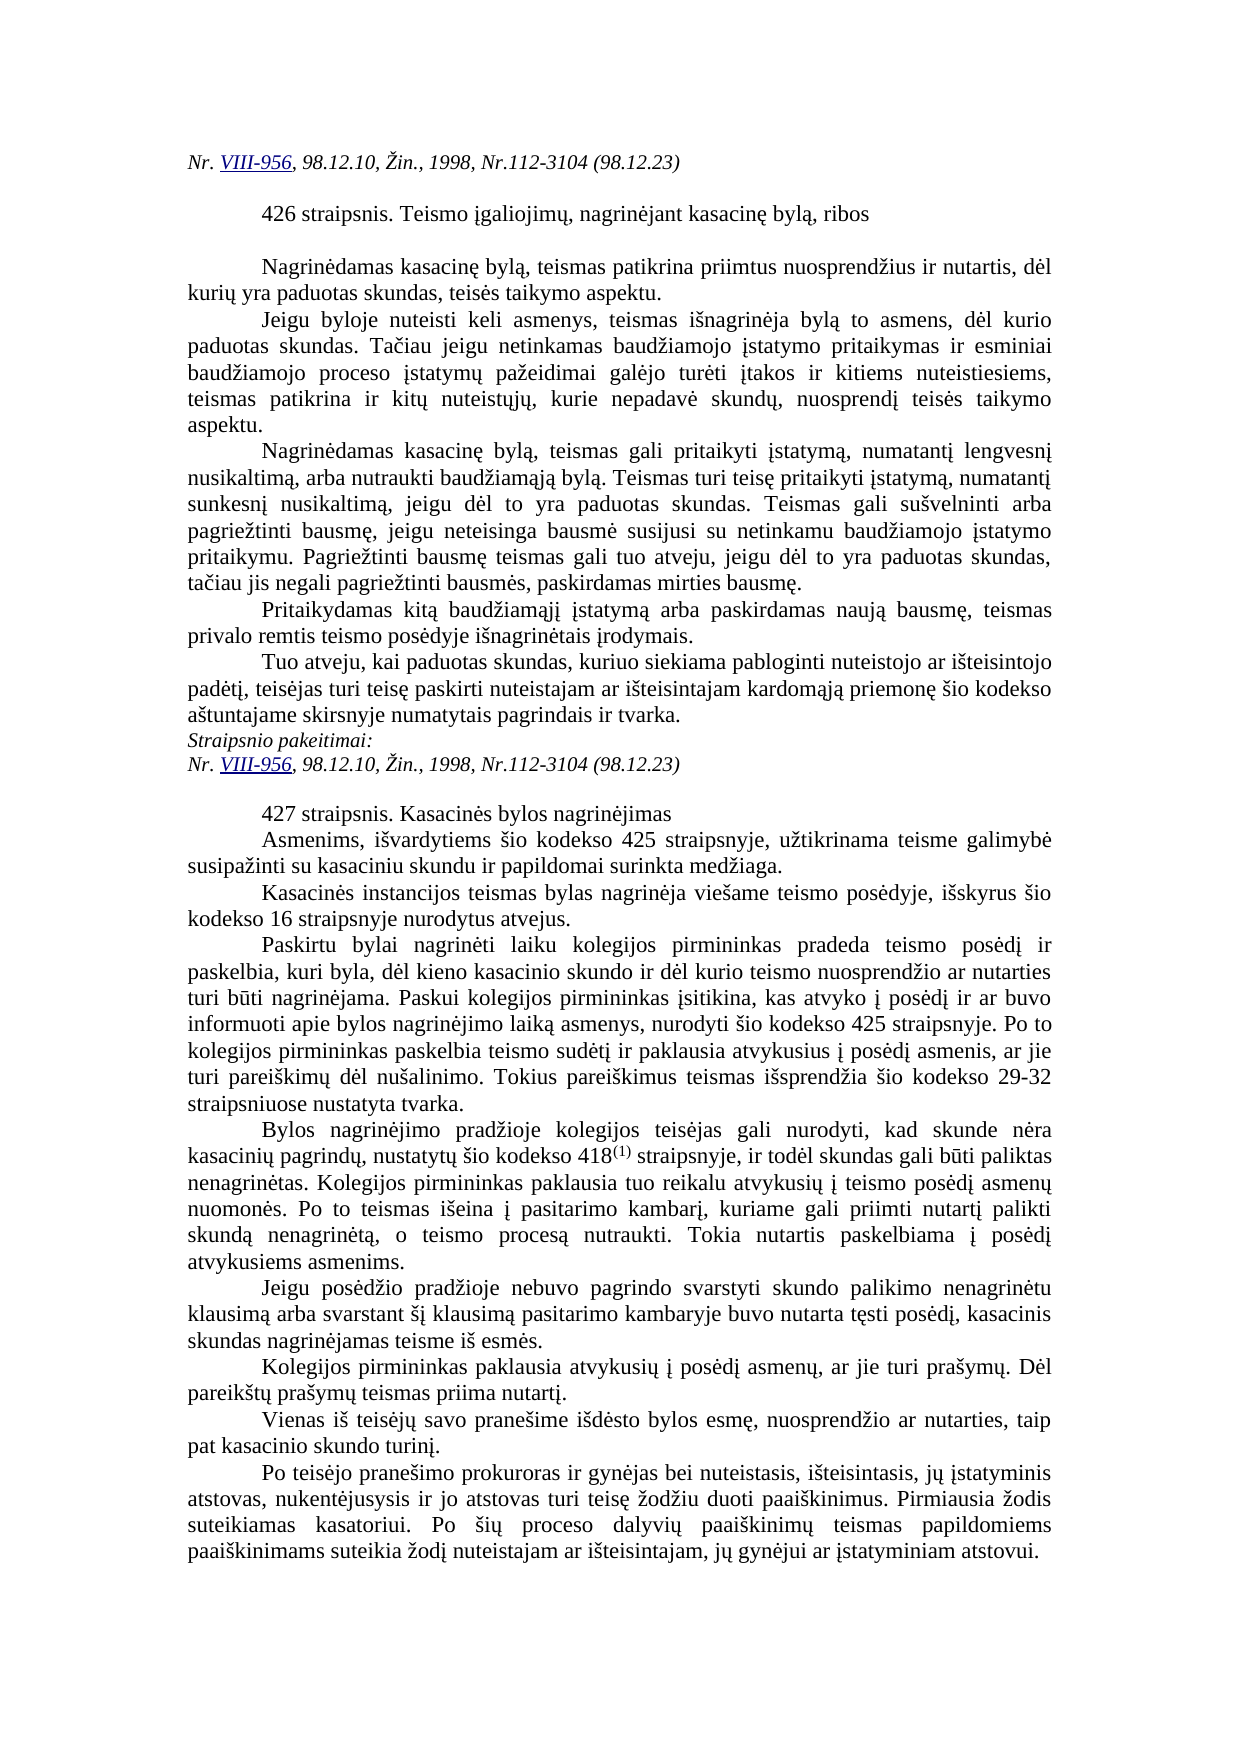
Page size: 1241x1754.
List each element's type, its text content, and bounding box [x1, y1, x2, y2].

text Jeigu posėdžio pradžioje nebuvo pagrindo svarstyti skundo palikimo nenagrinėtu klausimą arba svarstant šį klausimą pasitarimo kambaryje buvo nutarta tęsti posėdį, kasacinis skundas nagrinėjamas teisme iš esmės. [187, 1274, 1053, 1353]
text Nr. VIII-956, 98.12.10, Žin., 1998, Nr.112-3104 (98.12.23) [187, 150, 1053, 174]
text Kasacinės instancijos teismas bylas nagrinėja viešame teismo posėdyje, išskyrus šio kodekso 16 straipsnyje nurodytus atvejus. [187, 879, 1053, 931]
text 426 straipsnis. Teismo įgaliojimų, nagrinėjant kasacinę bylą, ribos [187, 200, 1053, 227]
text Nagrinėdamas kasacinę bylą, teismas gali pritaikyti įstatymą, numatantį lengvesnį nusikaltimą, arba nutraukti baudžiamąją bylą. Teismas turi teisę pritaikyti įstatymą, numatantį sunkesnį nusikaltimą, jeigu dėl to yra paduotas skundas. Teismas gali sušvelninti arba pagriežtinti bausmę, jeigu neteisinga bausmė susijusi su netinkamu baudžiamojo įstatymo pritaikymu. Pagriežtinti bausmę teismas gali tuo atveju, jeigu dėl to yra paduotas skundas, tačiau jis negali pagriežtinti bausmės, paskirdamas mirties bausmę. [187, 438, 1053, 596]
text Pritaikydamas kitą baudžiamąjį įstatymą arba paskirdamas naują bausmę, teismas privalo remtis teismo posėdyje išnagrinėtais įrodymais. [187, 596, 1053, 648]
text Straipsnio pakeitimai: [187, 727, 1053, 752]
text Asmenims, išvardytiems šio kodekso 425 straipsnyje, užtikrinama teisme galimybė susipažinti su kasaciniu skundu ir papildomai surinkta medžiaga. [187, 826, 1053, 879]
text Kolegijos pirmininkas paklausia atvykusių į posėdį asmenų, ar jie turi prašymų. Dėl pareikštų prašymų teismas priima nutartį. [187, 1353, 1053, 1406]
text Paskirtu bylai nagrinėti laiku kolegijos pirmininkas pradeda teismo posėdį ir paskelbia, kuri byla, dėl kieno kasacinio skundo ir dėl kurio teismo nuosprendžio ar nutarties turi būti nagrinėjama. Paskui kolegijos pirmininkas įsitikina, kas atvyko į posėdį ir ar buvo informuoti apie bylos nagrinėjimo laiką asmenys, nurodyti šio kodekso 425 straipsnyje. Po to kolegijos pirmininkas paskelbia teismo sudėtį ir paklausia atvykusius į posėdį asmenis, ar jie turi pareiškimų dėl nušalinimo. Tokius pareiškimus teismas išsprendžia šio kodekso 29-32 straipsniuose nustatyta tvarka. [187, 931, 1053, 1116]
text Nagrinėdamas kasacinę bylą, teismas patikrina priimtus nuosprendžius ir nutartis, dėl kurių yra paduotas skundas, teisės taikymo aspektu. [187, 253, 1053, 306]
text 427 straipsnis. Kasacinės bylos nagrinėjimas [187, 800, 1053, 826]
text Tuo atveju, kai paduotas skundas, kuriuo siekiama pabloginti nuteistojo ar išteisintojo padėtį, teisėjas turi teisę paskirti nuteistajam ar išteisintajam kardomąją priemonę šio kodekso aštuntajame skirsnyje numatytais pagrindais ir tvarka. [187, 648, 1053, 727]
text Nr. VIII-956, 98.12.10, Žin., 1998, Nr.112-3104 (98.12.23) [187, 752, 1053, 776]
text Jeigu byloje nuteisti keli asmenys, teismas išnagrinėja bylą to asmens, dėl kurio paduotas skundas. Tačiau jeigu netinkamas baudžiamojo įstatymo pritaikymas ir esminiai baudžiamojo proceso įstatymų pažeidimai galėjo turėti įtakos ir kitiems nuteistiesiems, teismas patikrina ir kitų nuteistųjų, kurie nepadavė skundų, nuosprendį teisės taikymo aspektu. [187, 306, 1053, 438]
text Po teisėjo pranešimo prokuroras ir gynėjas bei nuteistasis, išteisintasis, jų įstatyminis atstovas, nukentėjusysis ir jo atstovas turi teisę žodžiu duoti paaiškinimus. Pirmiausia žodis suteikiamas kasatoriui. Po šių proceso dalyvių paaiškinimų teismas papildomiems paaiškinimams suteikia žodį nuteistajam ar išteisintajam, jų gynėjui ar įstatyminiam atstovui. [187, 1458, 1053, 1564]
text Vienas iš teisėjų savo pranešime išdėsto bylos esmę, nuosprendžio ar nutarties, taip pat kasacinio skundo turinį. [187, 1406, 1053, 1458]
text Bylos nagrinėjimo pradžioje kolegijos teisėjas gali nurodyti, kad skunde nėra kasacinių pagrindų, nustatytų šio kodekso 418(1) straipsnyje, ir todėl skundas gali būti paliktas nenagrinėtas. Kolegijos pirmininkas paklausia tuo reikalu atvykusių į teismo posėdį asmenų nuomonės. Po to teismas išeina į pasitarimo kambarį, kuriame gali priimti nutartį palikti skundą nenagrinėtą, o teismo procesą nutraukti. Tokia nutartis paskelbiama į posėdį atvykusiems asmenims. [187, 1116, 1053, 1274]
